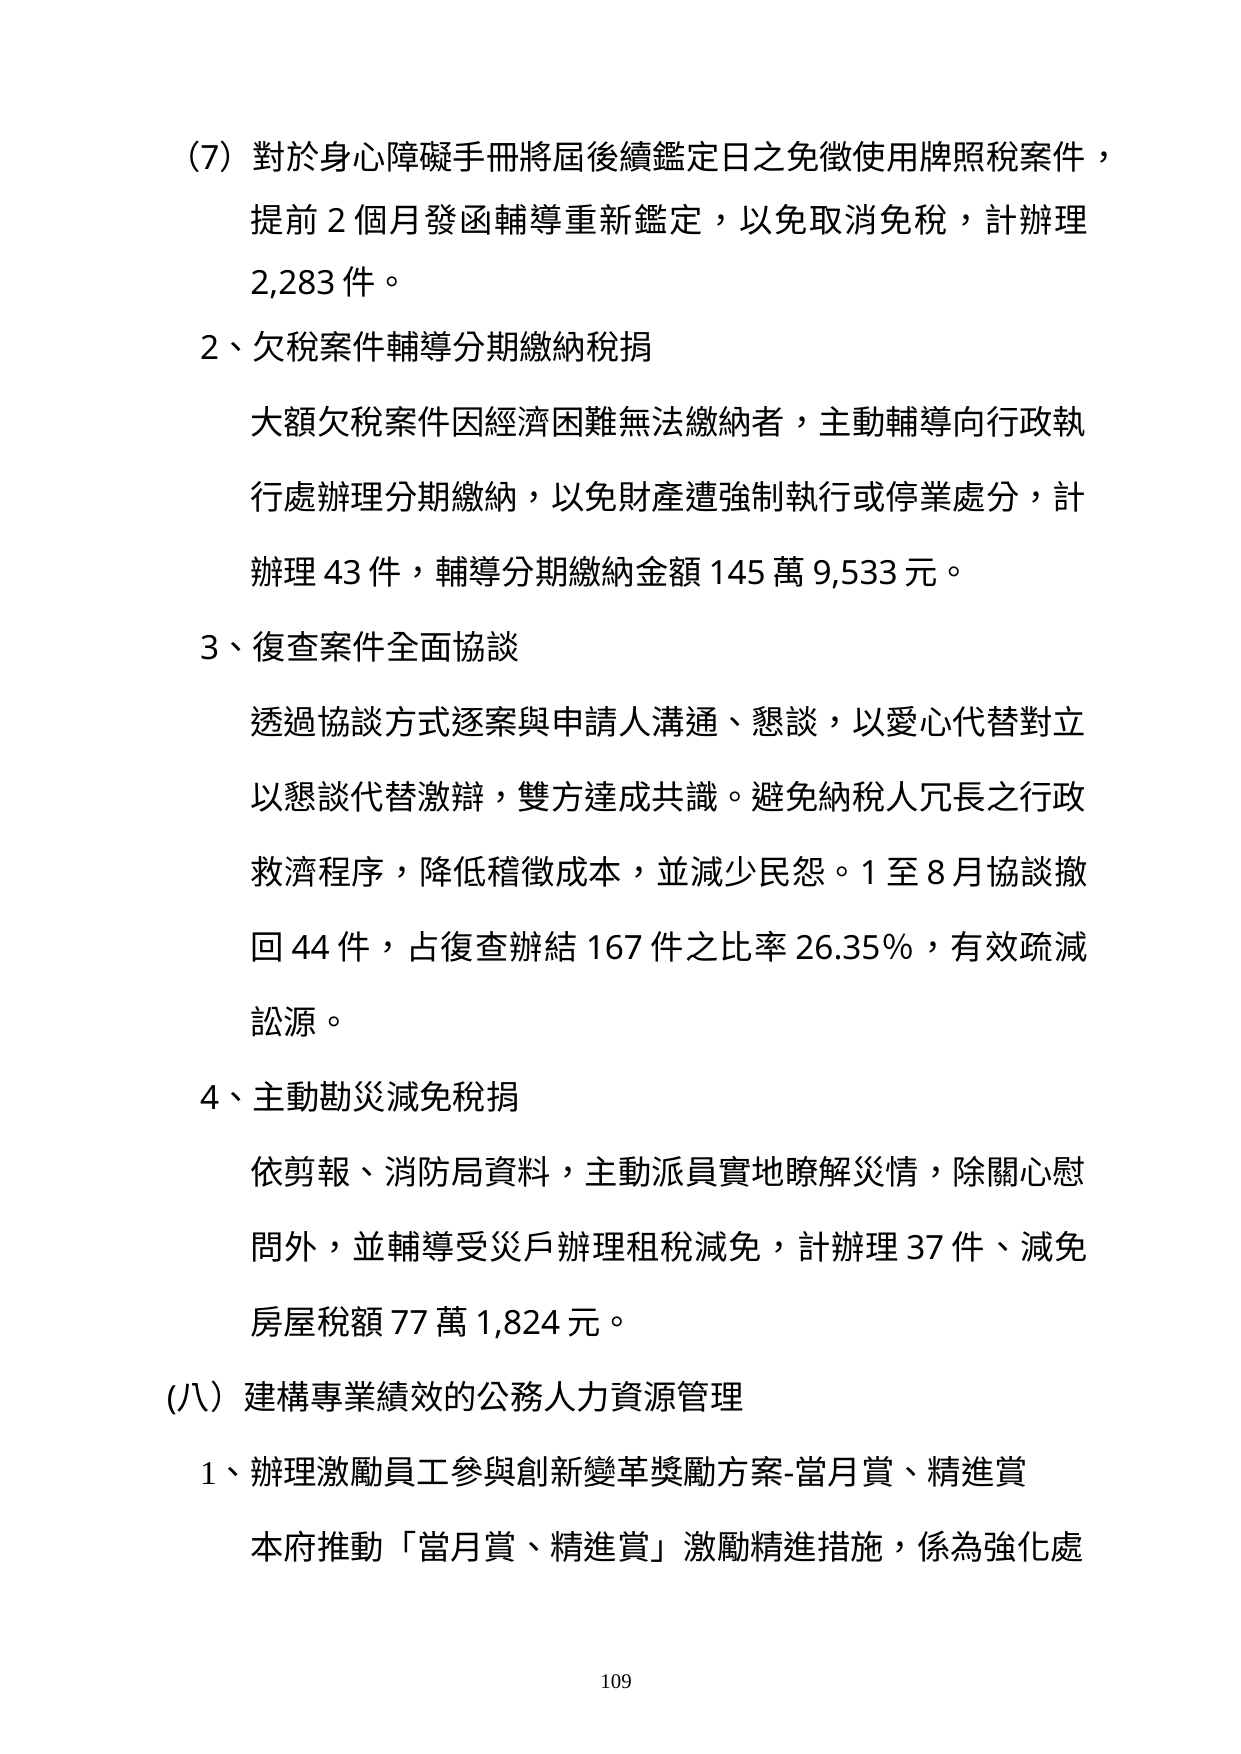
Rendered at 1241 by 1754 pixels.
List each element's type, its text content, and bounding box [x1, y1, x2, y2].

text 本府推動「當月賞、精進賞」激勵精進措施，係為強化處 [250, 1507, 1087, 1582]
text 依剪報、消防局資料，主動派員實地瞭解災情，除關心慰問外，並輔導受災戶辦理租稅減免，計辦理37件、減免房屋稅額77萬1,824元。 [250, 1132, 1087, 1357]
text 透過協談方式逐案與申請人溝通、懇談，以愛心代替對立，以懇談代替激辯，雙方達成共識。避免納稅人冗長之行政救濟程序，降低稽徵成本，並減少民怨。1至8月協談撤回44件，占復查辦結167件之比率26.35％，有效疏減訟源。 [250, 682, 1087, 1057]
subtitle 4、主動勘災減免稅捐 [150, 1057, 1087, 1132]
text 大額欠稅案件因經濟困難無法繳納者，主動輔導向行政執行處辦理分期繳納，以免財產遭強制執行或停業處分，計辦理43件，輔導分期繳納金額145萬9,533元。 [250, 382, 1087, 607]
text （7）對於身心障礙手冊將屆後續鑑定日之免徵使用牌照稅案件，提前2個月發函輔導重新鑑定，以免取消免稅，計辦理2,283件。 [167, 120, 1087, 307]
text 1、辦理激勵員工參與創新變革獎勵方案-當月賞、精進賞 [150, 1432, 1087, 1507]
subtitle 2、欠稅案件輔導分期繳納稅捐 [150, 307, 1087, 382]
text 3、復查案件全面協談 [150, 607, 1087, 682]
text (八）建構專業績效的公務人力資源管理 [150, 1357, 1087, 1432]
